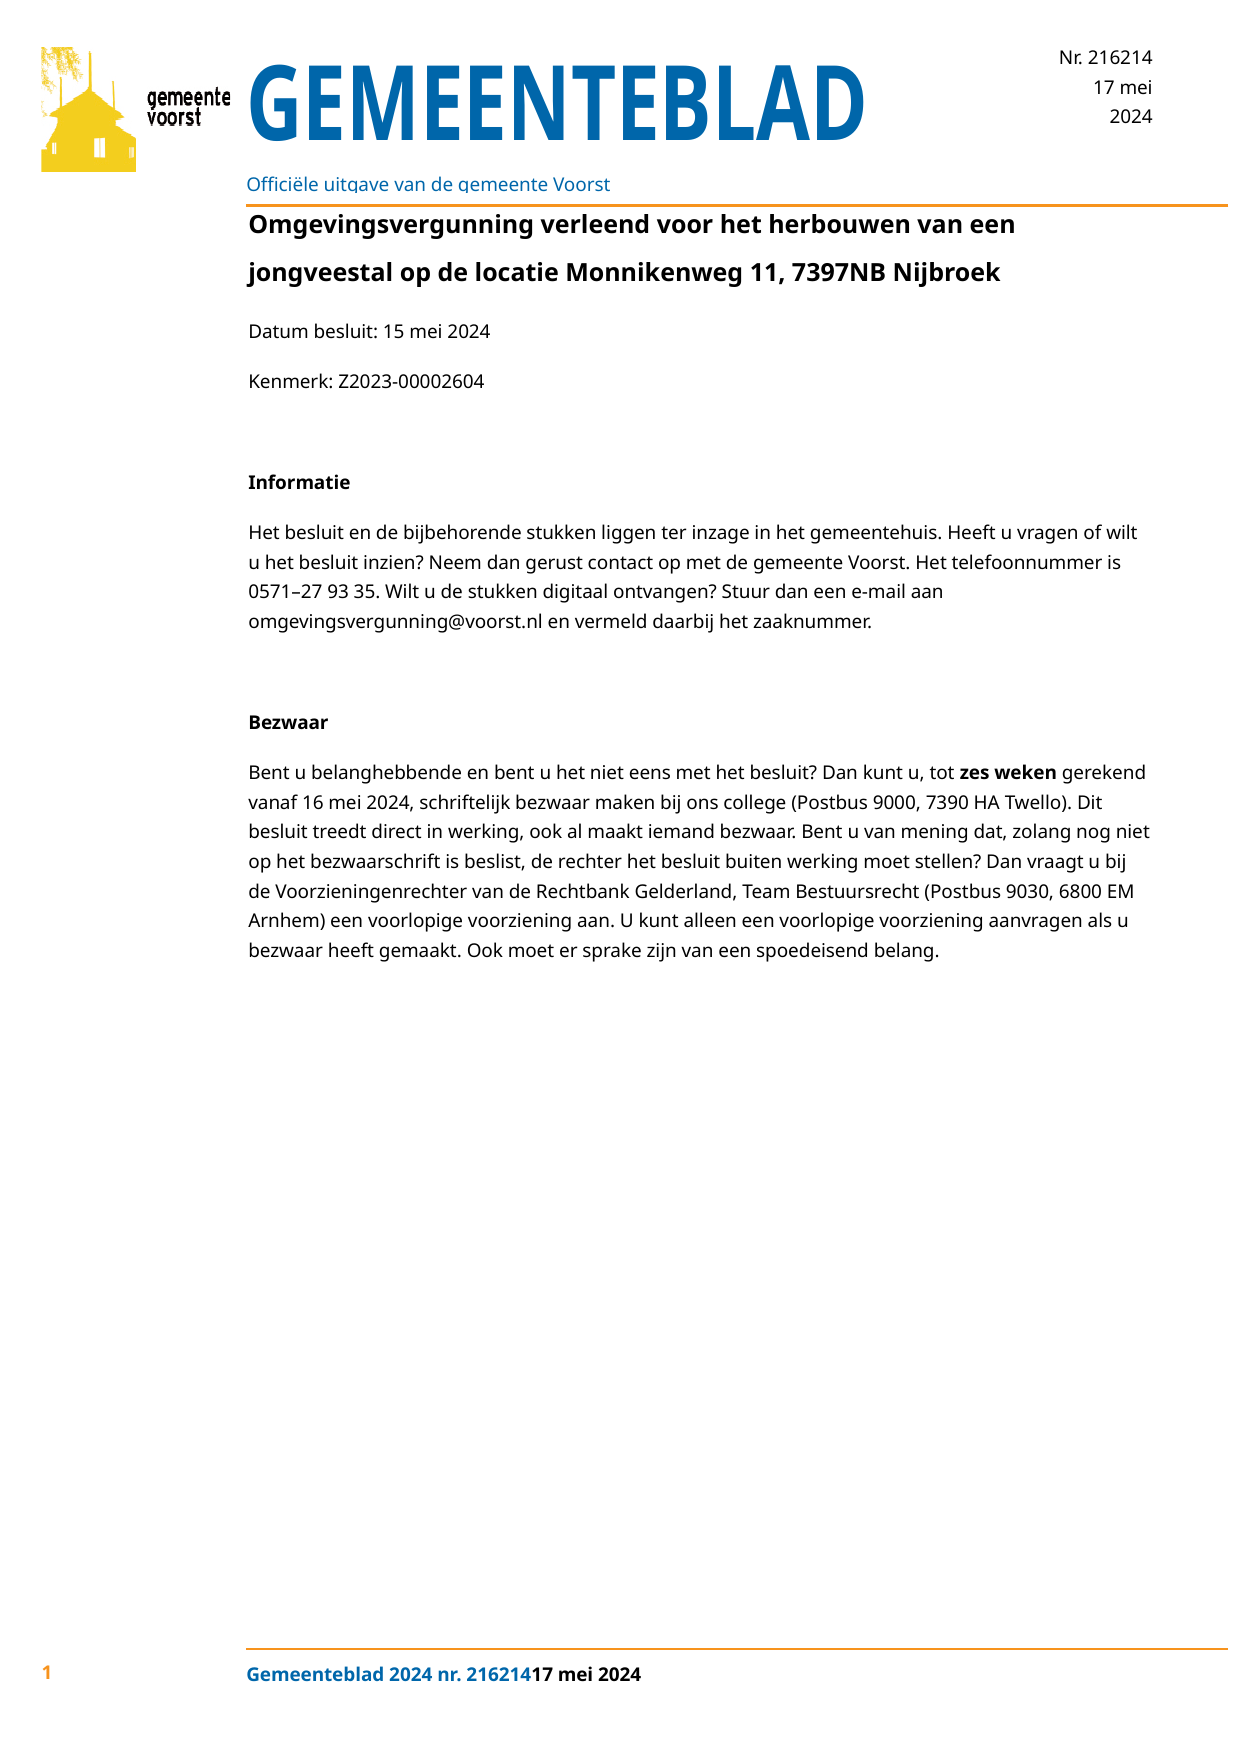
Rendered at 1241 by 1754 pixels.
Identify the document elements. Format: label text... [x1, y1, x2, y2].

text Bent u belanghebbende en bent u het niet eens met het besluit? Dan kunt u, tot zes weken gerekend vanaf 16 mei 2024, schriftelijk bezwaar maken bij ons college (Postbus 9000, 7390 HA Twello). Dit besluit treedt direct in werking, ook al maakt iemand bezwaar. Bent u van mening dat, zolang nog niet op het bezwaarschrift is beslist, de rechter het besluit buiten werking moet stellen? Dan vraagt u bij de Voorzieningenrechter van de Rechtbank Gelderland, Team Bestuursrecht (Postbus 9030, 6800 EM Arnhem) een voorlopige voorziening aan. U kunt alleen een voorlopige voorziening aanvragen als u bezwaar heeft gemaakt. Ook moet er sprake zijn van een spoedeisend belang. [248, 759, 1152, 963]
text Omgevingsvergunning verleend voor het herbouwen van een jongveestal op de locatie Monnikenweg 11, 7397NB Nijbroek [248, 207, 1152, 288]
text Informatie [248, 469, 1152, 495]
text Datum besluit: 15 mei 2024 [248, 318, 1152, 344]
text Bezwaar [248, 709, 1152, 735]
text Het besluit en de bijbehorende stukken liggen ter inzage in het gemeentehuis. Heeft u vragen of wilt u het besluit inzien? Neem dan gerust contact op met de gemeente Voorst. Het telefoonnummer is 0571–27 93 35. Wilt u de stukken digitaal ontvangen? Stuur dan een e-mail aan omgevingsvergunning@voorst.nl en vermeld daarbij het zaaknummer. [248, 519, 1152, 634]
picture [41, 47, 231, 172]
text Kenmerk: Z2023-00002604 [248, 368, 1152, 394]
